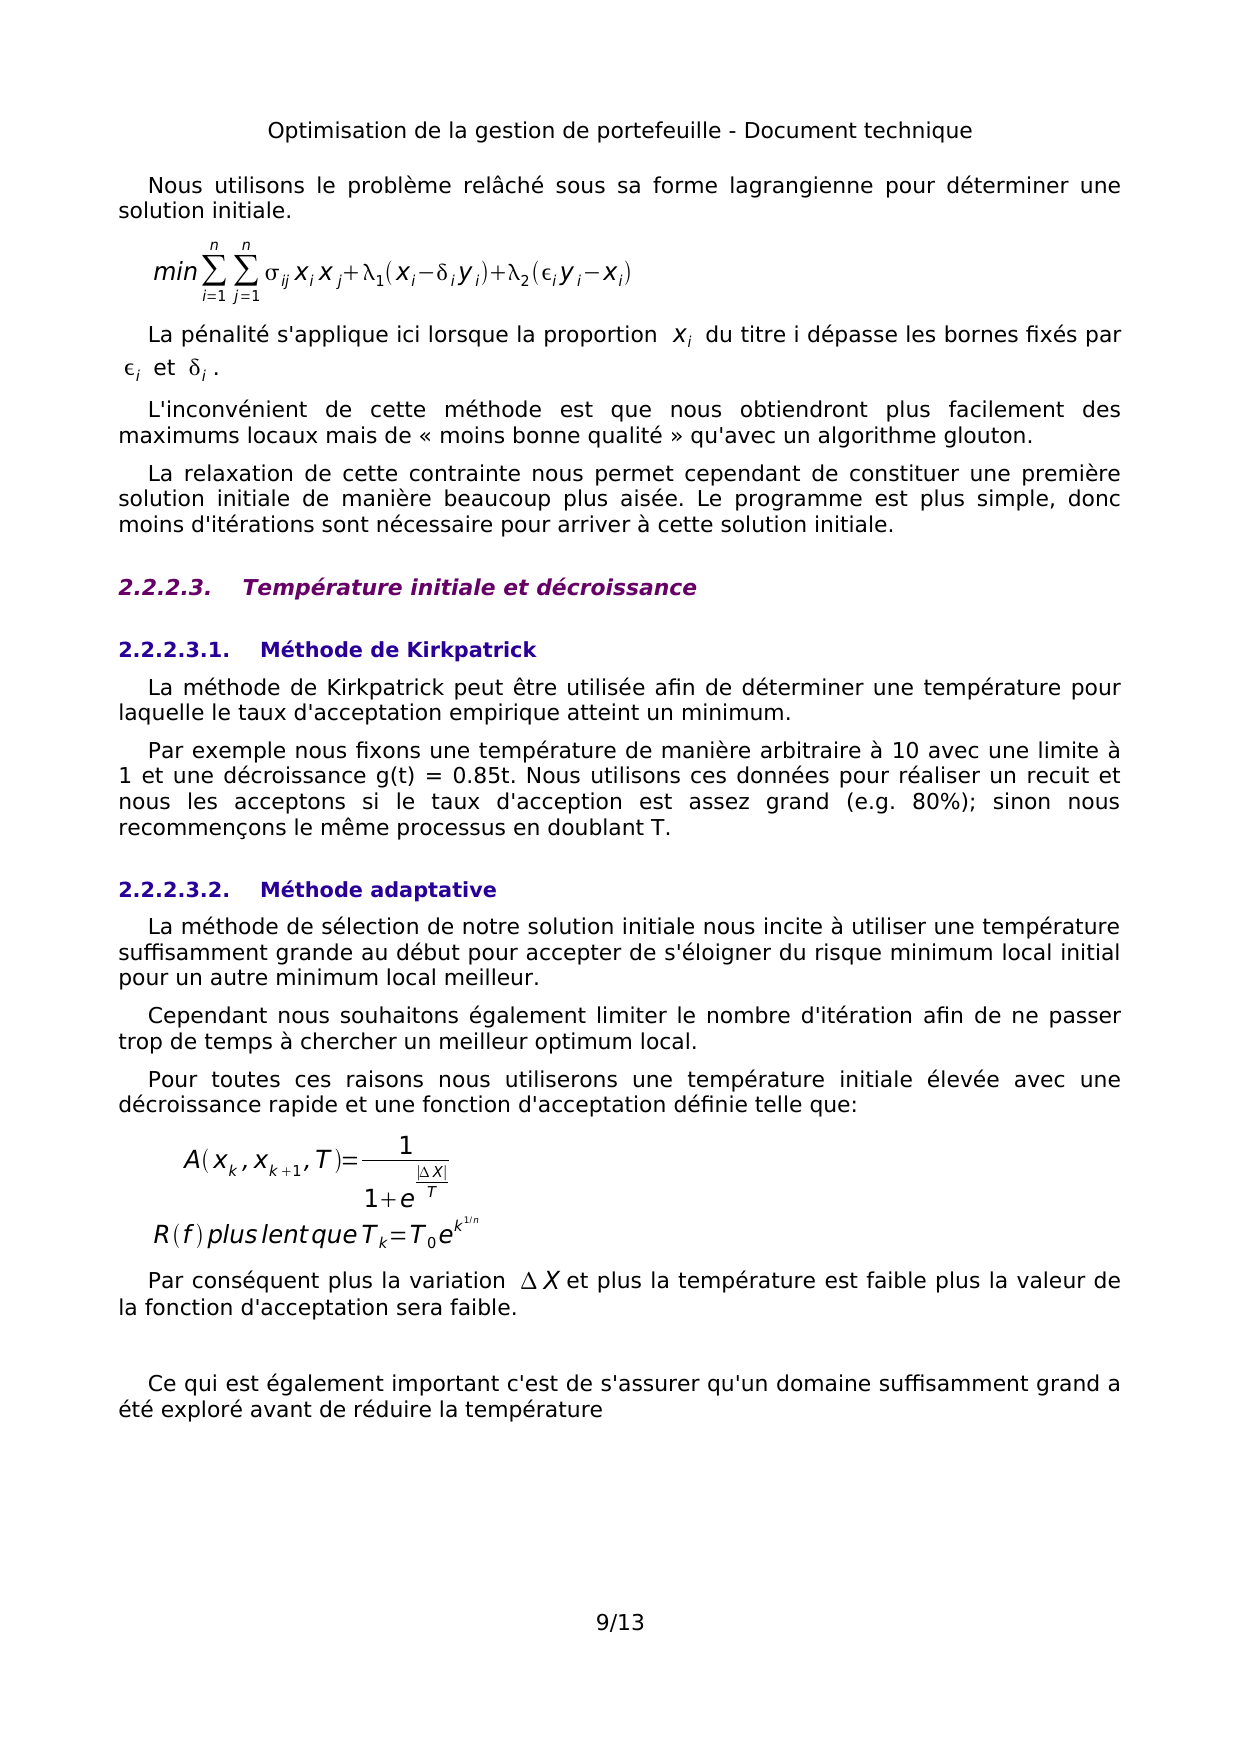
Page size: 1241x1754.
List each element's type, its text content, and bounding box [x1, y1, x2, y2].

text L'inconvénient de cette méthode est que nous obtiendront plus facilement des maximums locaux mais de « moins bonne qualité » qu'avec un algorithme glouton. [118, 397, 1122, 448]
text Cependant nous souhaitons également limiter le nombre d'itération afin de ne passer trop de temps à chercher un meilleur optimum local. [118, 1003, 1122, 1054]
text Nous utilisons le problème relâché sous sa forme lagrangienne pour déterminer une solution initiale. [118, 173, 1122, 224]
subtitle Méthode adaptative [118, 878, 1122, 902]
text Par exemple nous fixons une température de manière arbitraire à 10 avec une limite à 1 et une décroissance g(t) = 0.85t. Nous utilisons ces données pour réaliser un recuit et nous les acceptons si le taux d'acception est assez grand (e.g. 80%); sinon nous recommençons le même processus en doublant T. [118, 738, 1122, 840]
subtitle Température initiale et décroissance [118, 575, 1122, 600]
text La méthode de Kirkpatrick peut être utilisée afin de déterminer une température pour laquelle le taux d'acceptation empirique atteint un minimum. [118, 674, 1122, 726]
text Par conséquent plus la variation et plus la température est faible plus la valeur de la fonction d'acceptation sera faible. [118, 1266, 1122, 1321]
text Pour toutes ces raisons nous utiliserons une température initiale élevée avec une décroissance rapide et une fonction d'acceptation définie telle que: [118, 1067, 1122, 1118]
text La relaxation de cette contrainte nous permet cependant de constituer une première solution initiale de manière beaucoup plus aisée. Le programme est plus simple, donc moins d'itérations sont nécessaire pour arriver à cette solution initiale. [118, 461, 1122, 537]
text La méthode de sélection de notre solution initiale nous incite à utiliser une température suffisamment grande au début pour accepter de s'éloigner du risque minimum local initial pour un autre minimum local meilleur. [118, 914, 1122, 991]
text La pénalité s'applique ici lorsque la proportion du titre i dépasse les bornes fixés par et . [118, 318, 1122, 385]
text Ce qui est également important c'est de s'assurer qu'un domaine suffisamment grand a été exploré avant de réduire la température [118, 1371, 1122, 1422]
subtitle Méthode de Kirkpatrick [118, 638, 1122, 662]
